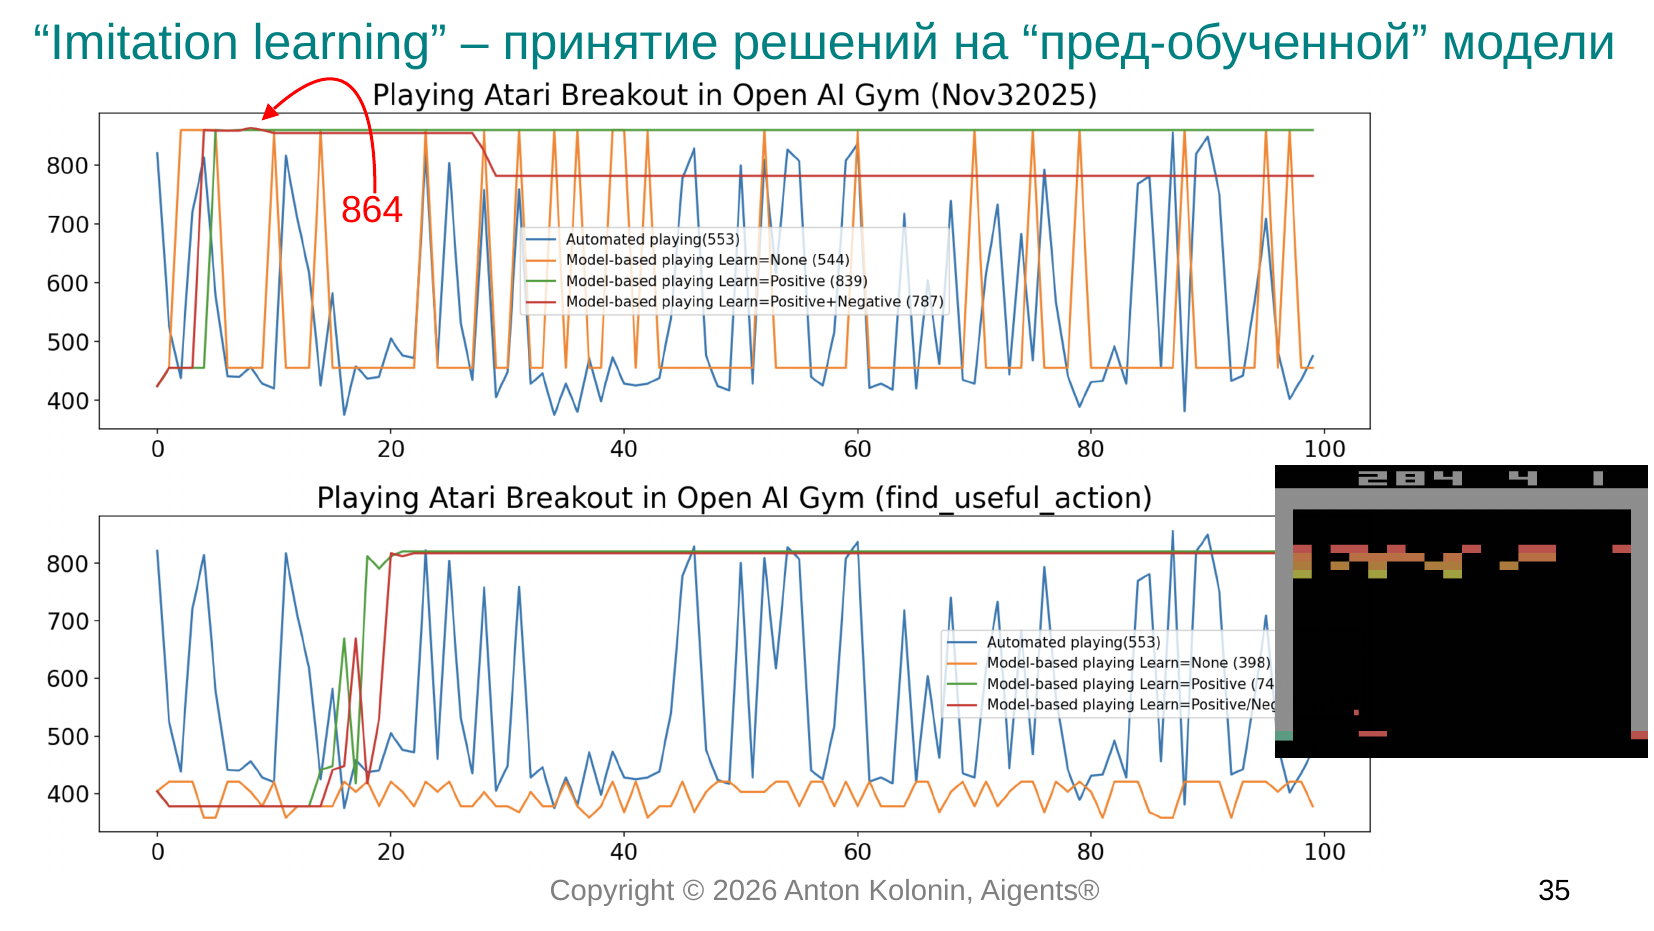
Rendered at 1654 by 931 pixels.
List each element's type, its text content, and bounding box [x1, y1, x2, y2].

picture [33, 82, 1648, 874]
text_box 864 [326, 181, 419, 239]
text_box “Imitation learning” – принятие решений на “пред-обученной” модели [0, 2, 1651, 82]
